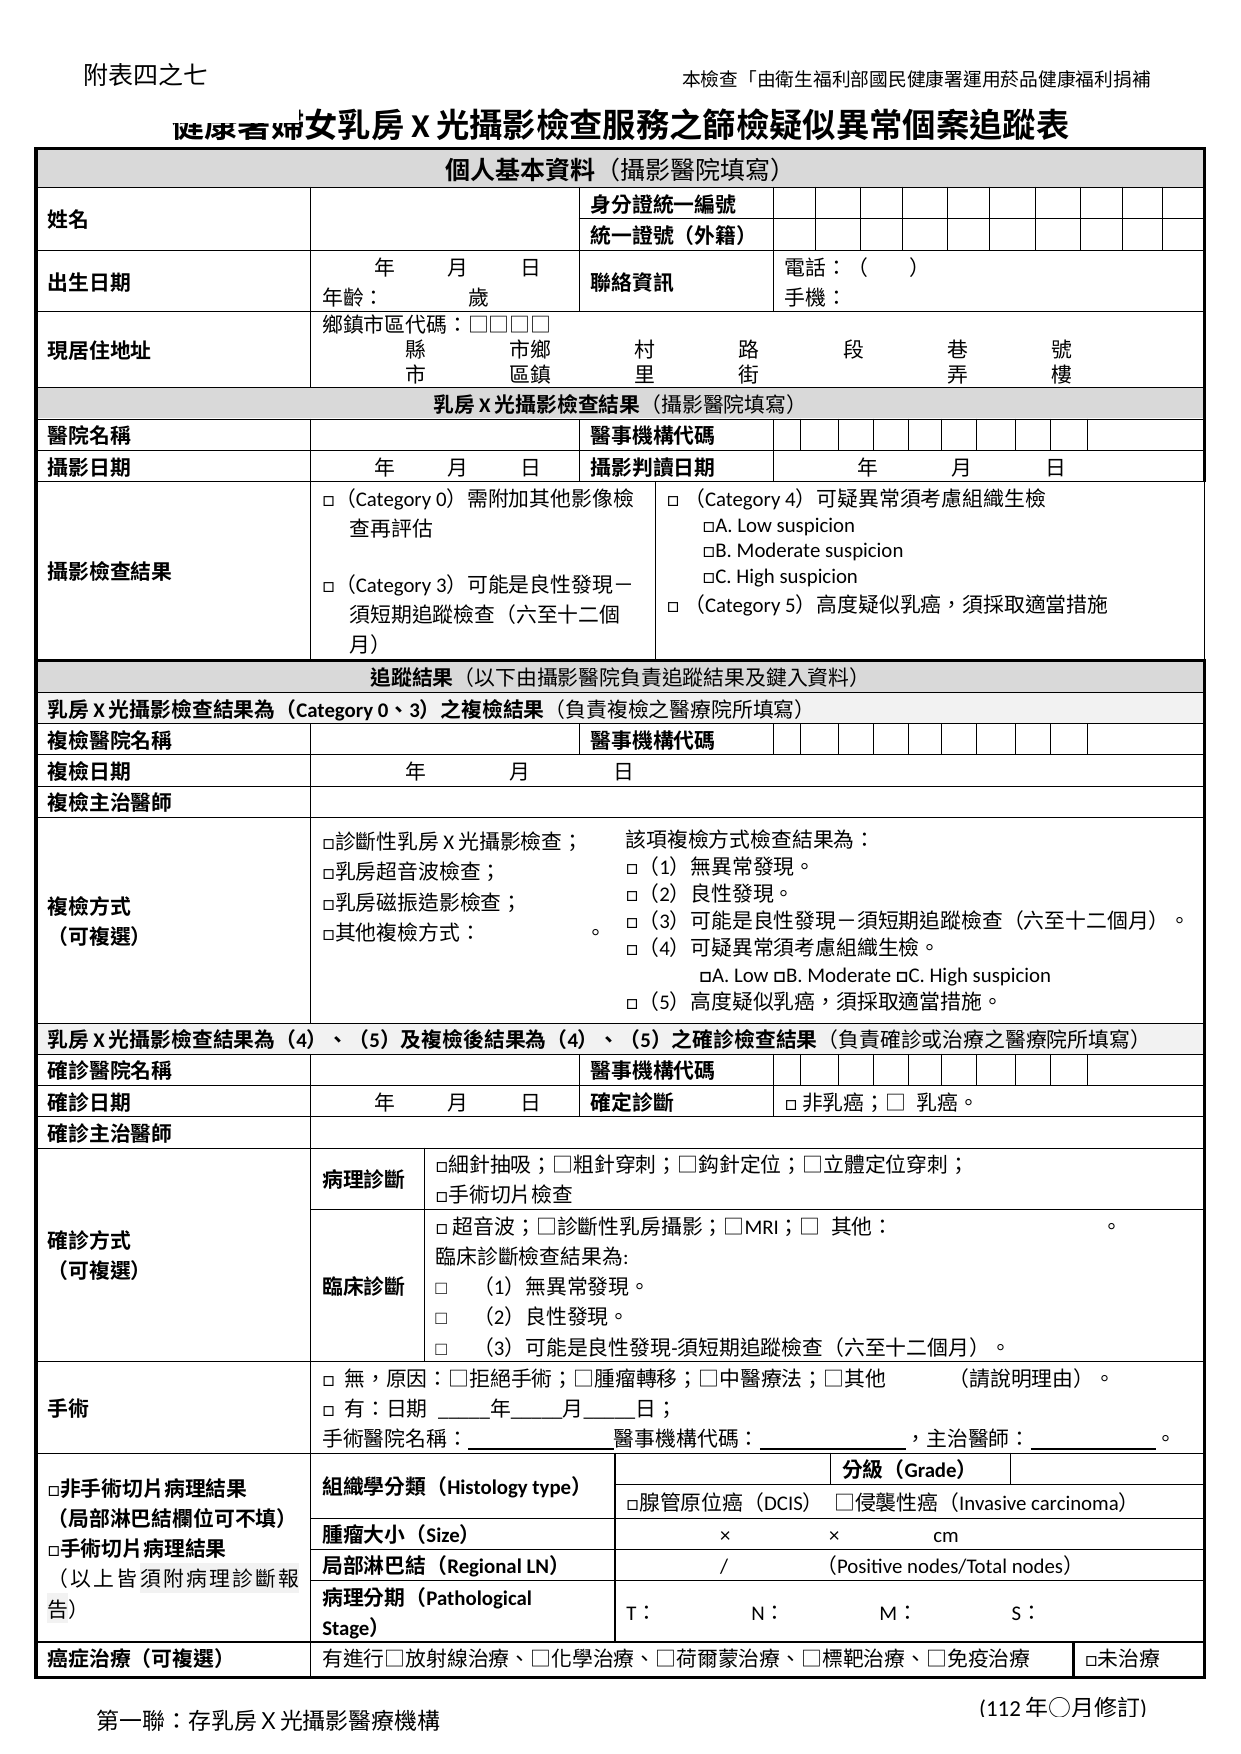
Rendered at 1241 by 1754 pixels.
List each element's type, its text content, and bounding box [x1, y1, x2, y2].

table_cell [839, 420, 873, 450]
table_cell 攝影日期 [38, 451, 310, 481]
table_cell [948, 188, 989, 218]
table_cell 腫瘤大小（Size） [311, 1519, 614, 1549]
table_cell □ 無，原因：□拒絕手術；□腫瘤轉移；□中醫療法；□其他 （請說明理由）。 □ 有：日期 _____年_____月_____日； 手術醫院名稱： 醫事機構代碼： ，主治醫師： 。 [311, 1362, 1203, 1453]
table_cell 確診方式 （可複選） [38, 1149, 310, 1361]
table_cell 確診主治醫師 [38, 1117, 310, 1147]
table_cell [977, 420, 1015, 450]
table_cell [909, 420, 941, 450]
table_cell [1081, 188, 1122, 218]
table_cell / （Positive nodes/Total nodes） [616, 1550, 1203, 1580]
table_cell [1016, 724, 1050, 754]
table_cell □細針抽吸；□粗針穿刺；□鈎針定位；□立體定位穿刺； □手術切片檢查 [425, 1149, 1203, 1209]
table_cell 乳房X光攝影檢查結果（攝影醫院填寫） [38, 388, 1203, 418]
table_cell 組織學分類（Histology type） [311, 1454, 614, 1517]
text 健康署婦女乳房X光攝影檢查服務之篩檢疑似異常個案追蹤表 [68, 48, 1165, 147]
table_cell 醫事機構代碼 [580, 724, 773, 754]
text [960, 1682, 1186, 1724]
text 第一聯：存乳房Ｘ光攝影醫療機構 [96, 1703, 567, 1731]
table_cell [816, 219, 860, 250]
table_cell □ （Category 4）可疑異常須考慮組織生檢 □A. Low suspicion □B. Moderate suspicion □C. High suspicion □ （Category 5）高度疑似乳癌，須採取適當措施 [656, 482, 1204, 658]
table_cell [942, 420, 976, 450]
table_cell [903, 219, 947, 250]
table_cell □ 超音波；□診斷性乳房攝影；□MRI；□ 其他： 。 臨床診斷檢查結果為: （1）無異常發現。 （2）良性發現。 （3）可能是良性發現-須短期追蹤檢查（六至十二個月）。 [425, 1210, 1203, 1361]
table_cell [801, 1055, 838, 1085]
table_cell [942, 724, 976, 754]
table_cell 鄉鎮市區代碼：□□□□ 縣 市鄉 村 路 段 巷 號 市 區鎮 里 街 弄 樓 [311, 312, 1203, 387]
table_cell [1163, 188, 1203, 218]
table_cell 姓名 [38, 188, 310, 250]
text (112年○月修訂) [975, 1689, 1147, 1717]
table_cell [874, 420, 908, 450]
table_cell □非手術切片病理結果 （局部淋巴結欄位可不填） □手術切片病理結果 （以上皆須附病理診斷報告） [38, 1454, 310, 1641]
table_cell [801, 420, 838, 450]
table_cell □腺管原位癌（DCIS） □侵襲性癌（Invasive carcinoma） [616, 1485, 1203, 1517]
table_cell 該項複檢方式檢查結果為： □（1）無異常發現。 □（2）良性發現。 □（3）可能是良性發現－須短期追蹤檢查（六至十二個月）。 □（4）可疑異常須考慮組織生檢。 □A. Low □B. Moderate □C. High suspicion □（5）高度疑似乳癌，須採取適當措施。 [625, 818, 1203, 1022]
table_header 個人基本資料（攝影醫院填寫） [38, 150, 1203, 187]
table_cell [774, 1055, 800, 1085]
table_cell T： N： M： S： [616, 1581, 1203, 1641]
table_cell 攝影檢查結果 [38, 482, 310, 658]
table_cell [1163, 219, 1203, 250]
table_cell [311, 787, 1203, 817]
table_cell [1036, 188, 1080, 218]
table_cell [774, 188, 815, 218]
table_cell 年 月 日 年齡： 歲 [311, 251, 579, 311]
table_cell □ 非乳癌；□ 乳癌。 [774, 1086, 1203, 1116]
table_cell [774, 219, 815, 250]
table_cell [977, 724, 1015, 754]
table_cell [1036, 219, 1080, 250]
table_cell 乳房X光攝影檢查結果為（Category 0、3）之複檢結果（負責複檢之醫療院所填寫） [38, 693, 1203, 723]
table_cell □未治療 [1075, 1643, 1203, 1676]
table_cell 確定診斷 [580, 1086, 773, 1116]
table_cell 確診日期 [38, 1086, 310, 1116]
table_cell 現居住地址 [38, 312, 310, 387]
table_cell [311, 1055, 579, 1085]
table_cell [1088, 724, 1203, 754]
table_cell [774, 420, 800, 450]
table_cell 複檢醫院名稱 [38, 724, 310, 754]
text 本檢查「由衛生福利部國民健康署運用菸品健康福利捐補助」 [649, 65, 1150, 93]
table_cell [311, 1117, 1203, 1147]
table_cell [839, 1055, 873, 1085]
table_cell [1011, 1454, 1203, 1484]
table_cell [1123, 188, 1162, 218]
table_cell 醫事機構代碼 [580, 1055, 773, 1085]
table_cell 統一證號（外籍） [580, 219, 773, 250]
table_cell [1081, 219, 1122, 250]
table_cell 分級（Grade） [831, 1454, 1010, 1484]
table_cell 身分證統一編號 [580, 188, 773, 218]
table_cell [311, 420, 579, 450]
table_cell [311, 188, 579, 250]
table_cell [861, 188, 902, 218]
table_cell [1088, 1055, 1203, 1085]
table_cell [909, 724, 941, 754]
table_cell [311, 724, 579, 754]
table_cell 癌症治療（可複選） [38, 1643, 310, 1676]
table_cell [990, 188, 1035, 218]
table_cell [1051, 1055, 1087, 1085]
table_cell [616, 1454, 830, 1484]
table_cell [903, 188, 947, 218]
table_cell [977, 1055, 1015, 1085]
table_cell [1051, 724, 1087, 754]
table_cell 醫事機構代碼 [580, 420, 773, 450]
text [81, 1696, 607, 1738]
table_cell 手術 [38, 1362, 310, 1453]
table_cell [1051, 420, 1087, 450]
table_cell [1088, 420, 1203, 450]
table_cell [948, 219, 989, 250]
text 附表四之七 [83, 55, 284, 92]
table_cell 年 月 日 [311, 755, 1203, 786]
table_cell 年 月 日 [311, 451, 579, 481]
table_cell [801, 724, 838, 754]
table_cell 出生日期 [38, 251, 310, 311]
table_cell 複檢日期 [38, 755, 310, 786]
table_cell [990, 219, 1035, 250]
table_cell 局部淋巴結（Regional LN） [311, 1550, 614, 1580]
table_cell [1016, 420, 1050, 450]
table_cell □（Category 0）需附加其他影像檢查再評估 □（Category 3）可能是良性發現－須短期追蹤檢查（六至十二個月） [311, 482, 655, 658]
table_cell 病理分期（Pathological Stage） [311, 1581, 614, 1641]
table_cell 乳房X光攝影檢查結果為（4）、（5）及複檢後結果為（4）、（5）之確診檢查結果（負責確診或治療之醫療院所填寫） [38, 1024, 1203, 1054]
table_cell 複檢方式 （可複選） [38, 818, 310, 1022]
table_cell 有進行□放射線治療、□化學治療、□荷爾蒙治療、□標靶治療、□免疫治療 [311, 1643, 1072, 1676]
table_cell 醫院名稱 [38, 420, 310, 450]
table_cell [874, 1055, 908, 1085]
table_cell 確診醫院名稱 [38, 1055, 310, 1085]
table_cell □診斷性乳房X光攝影檢查； □乳房超音波檢查； □乳房磁振造影檢查； □其他複檢方式： 。 [311, 818, 625, 1022]
table_cell [774, 724, 800, 754]
table_cell 臨床診斷 [311, 1210, 424, 1361]
table_cell 攝影判讀日期 [580, 451, 773, 481]
table_cell 電話：（ ） 手機： [774, 251, 1203, 311]
table_cell 年 月 日 [311, 1086, 579, 1116]
table_cell [861, 219, 902, 250]
table_cell 病理診斷 [311, 1149, 424, 1209]
table_cell [816, 188, 860, 218]
table_cell [1016, 1055, 1050, 1085]
table_cell × × cm [616, 1519, 1203, 1549]
table_cell 複檢主治醫師 [38, 787, 310, 817]
table_cell 聯絡資訊 [580, 251, 773, 311]
table_cell [839, 724, 873, 754]
table_cell [942, 1055, 976, 1085]
table_cell 年 月 日 [774, 451, 1203, 481]
table_cell [1123, 219, 1162, 250]
table_cell [909, 1055, 941, 1085]
table_cell 追蹤結果（以下由攝影醫院負責追蹤結果及鍵入資料） [38, 662, 1203, 692]
table_cell [874, 724, 908, 754]
